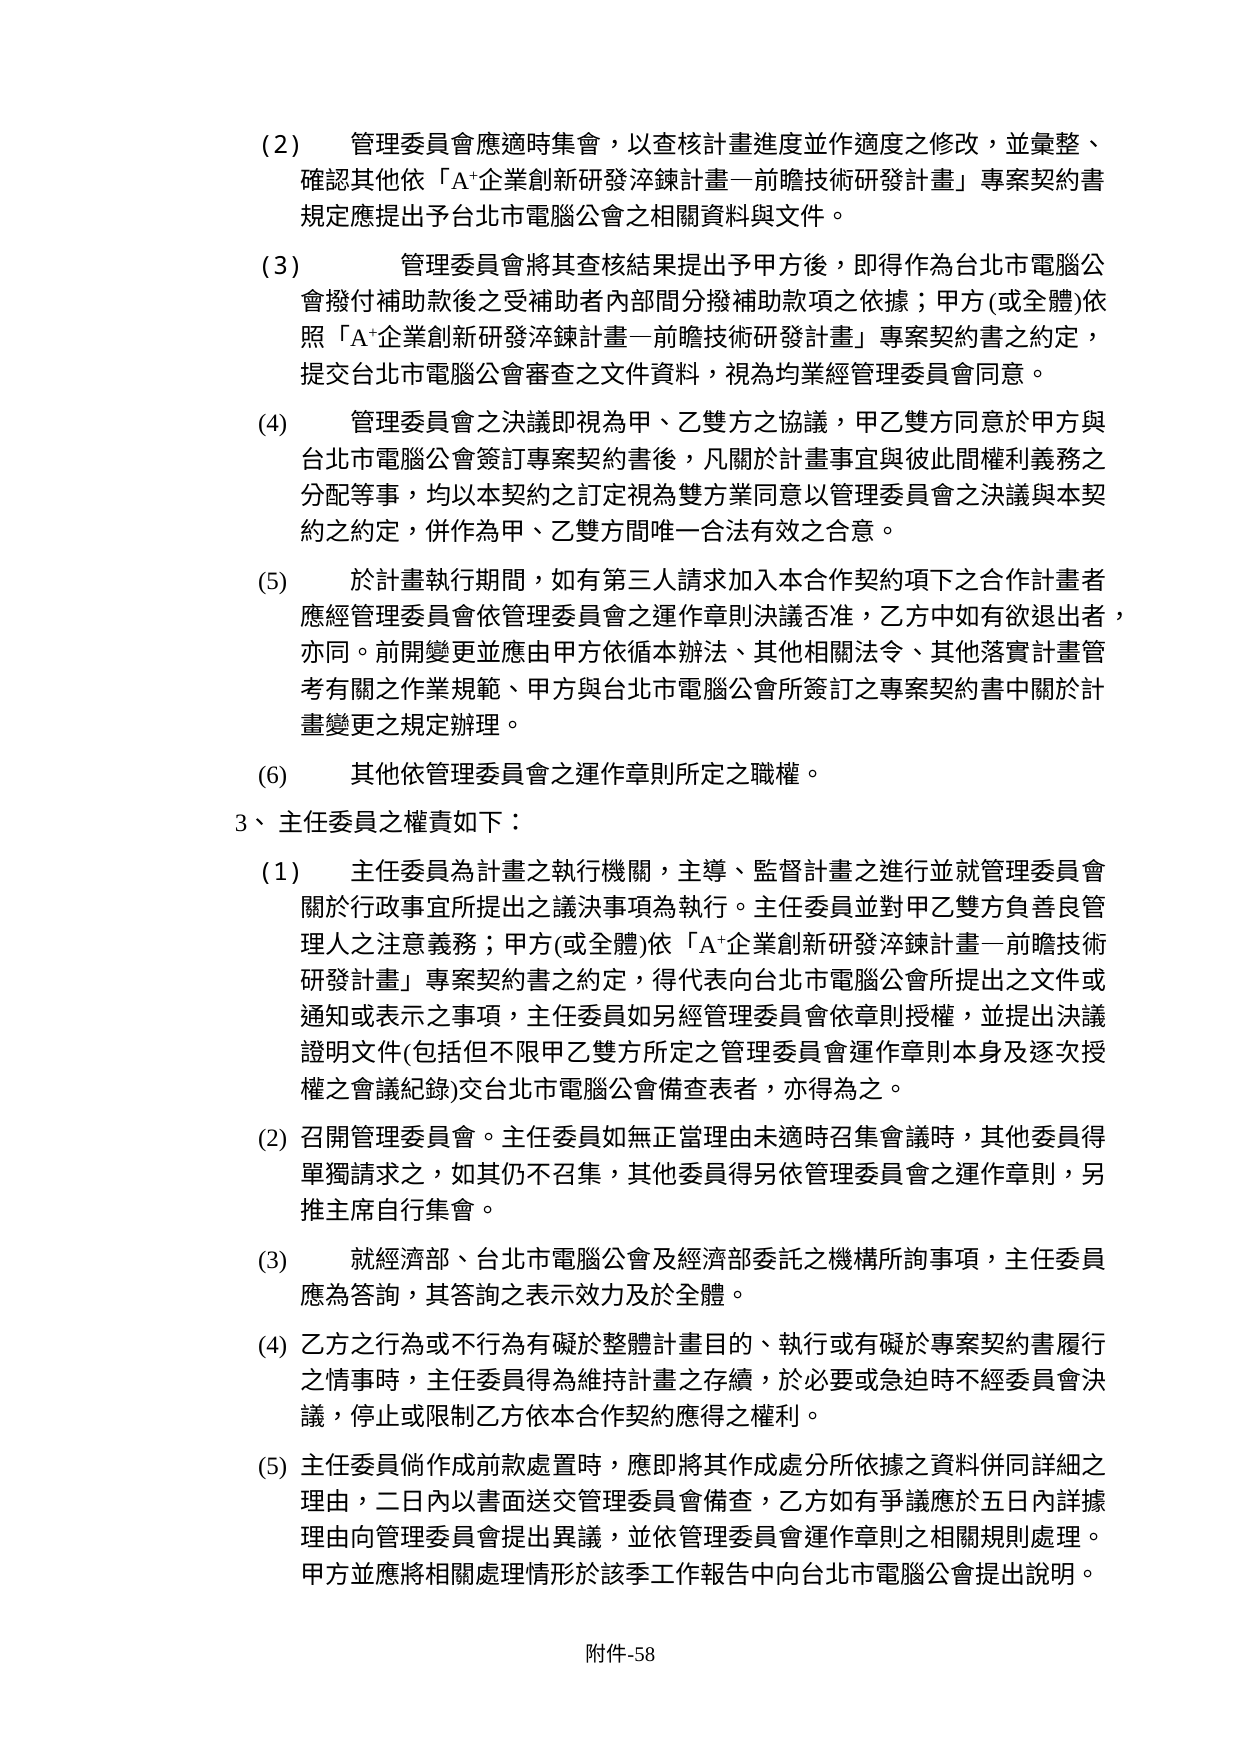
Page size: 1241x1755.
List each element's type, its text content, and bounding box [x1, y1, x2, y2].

list 主任委員之權責如下： [234, 803, 1107, 839]
list 乙方之行為或不行為有礙於整體計畫目的、執行或有礙於專案契約書履行之情事時，主任委員得為維持計畫之存續，於必要或急迫時不經委員會決議，停止或限制乙方依本合作契約應得之權利。 [258, 1324, 1107, 1433]
list 主任委員為計畫之執行機關，主導、監督計畫之進行並就管理委員會關於行政事宜所提出之議決事項為執行。主任委員並對甲乙雙方負善良管理人之注意義務；甲方(或全體)依「A+企業創新研發淬鍊計畫—前瞻技術研發計畫」專案契約書之約定，得代表向台北市電腦公會所提出之文件或通知或表示之事項，主任委員如另經管理委員會依章則授權，並提出決議證明文件(包括但不限甲乙雙方所定之管理委員會運作章則本身及逐次授權之會議紀錄)交台北市電腦公會備查表者，亦得為之。 [258, 852, 1107, 1105]
list 其他依管理委員會之運作章則所定之職權。 [258, 754, 1107, 790]
list 管理委員會之決議即視為甲、乙雙方之協議，甲乙雙方同意於甲方與台北市電腦公會簽訂專案契約書後，凡關於計畫事宜與彼此間權利義務之分配等事，均以本契約之訂定視為雙方業同意以管理委員會之決議與本契約之約定，併作為甲、乙雙方間唯一合法有效之合意。 [258, 403, 1107, 548]
list 就經濟部、台北市電腦公會及經濟部委託之機構所詢事項，主任委員應為答詢，其答詢之表示效力及於全體。 [258, 1239, 1107, 1312]
list 召開管理委員會。主任委員如無正當理由未適時召集會議時，其他委員得單獨請求之，如其仍不召集，其他委員得另依管理委員會之運作章則，另推主席自行集會。 [258, 1118, 1107, 1227]
list 於計畫執行期間，如有第三人請求加入本合作契約項下之合作計畫者，應經管理委員會依管理委員會之運作章則決議否准，乙方中如有欲退出者，亦同。前開變更並應由甲方依循本辦法、其他相關法令、其他落實計畫管考有關之作業規範、甲方與台北市電腦公會所簽訂之專案契約書中關於計畫變更之規定辦理。 [258, 560, 1107, 742]
list 管理委員會將其查核結果提出予甲方後，即得作為台北市電腦公會撥付補助款後之受補助者內部間分撥補助款項之依據；甲方(或全體)依照「A+企業創新研發淬鍊計畫—前瞻技術研發計畫」專案契約書之約定，提交台北市電腦公會審查之文件資料，視為均業經管理委員會同意。 [258, 245, 1107, 390]
list 主任委員倘作成前款處置時，應即將其作成處分所依據之資料併同詳細之理由，二日內以書面送交管理委員會備查，乙方如有爭議應於五日內詳據理由向管理委員會提出異議，並依管理委員會運作章則之相關規則處理。甲方並應將相關處理情形於該季工作報告中向台北市電腦公會提出說明。 [258, 1445, 1107, 1590]
list 管理委員會應適時集會，以查核計畫進度並作適度之修改，並彙整、確認其他依「A+企業創新研發淬鍊計畫—前瞻技術研發計畫」專案契約書規定應提出予台北市電腦公會之相關資料與文件。 [258, 124, 1107, 233]
